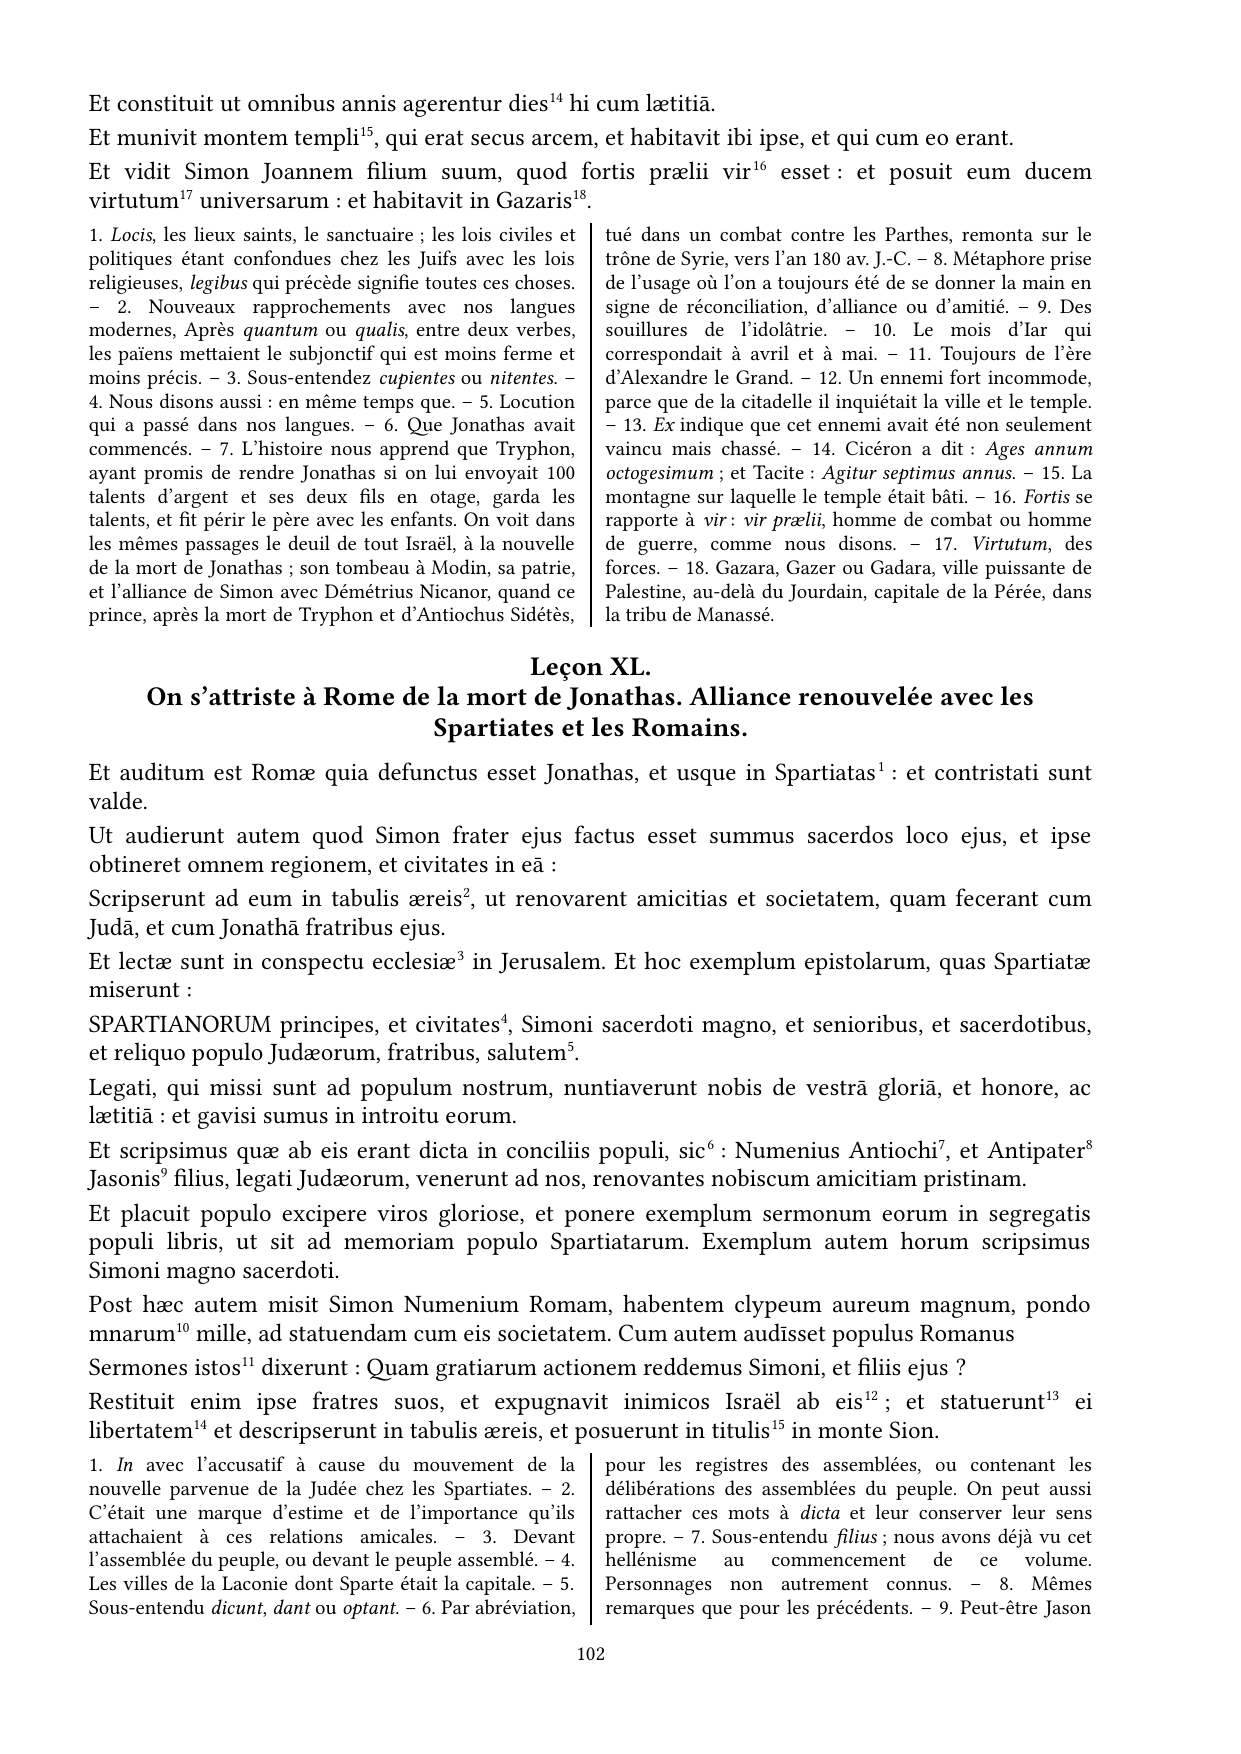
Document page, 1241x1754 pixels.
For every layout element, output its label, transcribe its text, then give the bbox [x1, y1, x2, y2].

text Et placuit populo excipere viros gloriose, et ponere exemplum sermonum eorum in segregatis populi libris, ut sit ad memoriam populo Spartiatarum. Exemplum autem horum scripsimus Simoni magno sacerdoti. [88, 1198, 1093, 1284]
text 1. In avec l’accusatif à cause du mouvement de la nouvelle parvenue de la Judée chez les Spartiates. – 2. C’était une marque d’estime et de l’importance qu’ils attachaient à ces relations amicales. – 3. Devant l’assemblée du peuple, ou devant le peuple assemblé. – 4. Les villes de la Laconie dont Sparte était la capitale. – 5. Sous-entendu dicunt, dant ou optant. – 6. Par abréviation, [88, 1453, 576, 1619]
text Et constituit ut omnibus annis agerentur dies14 hi cum lætitiā. [88, 88, 1093, 117]
text pour les registres des assemblées, ou contenant les délibérations des assemblées du peuple. On peut aussi rattacher ces mots à dicta et leur conserver leur sens propre. – 7. Sous-entendu filius ; nous avons déjà vu cet hellénisme au commencement de ce volume. Personnages non autrement connus. – 8. Mêmes remarques que pour les précédents. – 9. Peut-être Jason [605, 1453, 1093, 1619]
text Sermones istos11 dixerunt : Quam gratiarum actionem reddemus Simoni, et filiis ejus ? [88, 1353, 1093, 1381]
text Et vidit Simon Joannem filium suum, quod fortis prælii vir16 esset : et posuit eum ducem virtutum17 universarum : et habitavit in Gazaris18. [88, 157, 1093, 214]
text Ut audierunt autem quod Simon frater ejus factus esset summus sacerdos loco ejus, et ipse obtineret omnem regionem, et civitates in eā : [88, 821, 1093, 878]
text Et lectæ sunt in conspectu ecclesiæ3 in Jerusalem. Et hoc exemplum epistolarum, quas Spartiatæ miserunt : [88, 947, 1093, 1004]
text Leçon XL. On s’attriste à Rome de la mort de Jonathas. Alliance renouvelée avec les Spartiates et les Romains. [88, 651, 1093, 743]
text 1. Locis, les lieux saints, le sanctuaire ; les lois civiles et politiques étant confondues chez les Juifs avec les lois religieuses, legibus qui précède signifie toutes ces choses. – 2. Nouveaux rapprochements avec nos langues modernes, Après quantum ou qualis, entre deux verbes, les païens mettaient le subjonctif qui est moins ferme et moins précis. – 3. Sous-entendez cupientes ou nitentes. – 4. Nous disons aussi : en même temps que. – 5. Locution qui a passé dans nos langues. – 6. Que Jonathas avait commencés. – 7. L’histoire nous apprend que Tryphon, ayant promis de rendre Jonathas si on lui envoyait 100 talents d’argent et ses deux fils en otage, garda les talents, et fit périr le père avec les enfants. On voit dans les mêmes passages le deuil de tout Israël, à la nouvelle de la mort de Jonathas ; son tombeau à Modin, sa patrie, et l’alliance de Simon avec Démétrius Nicanor, quand ce prince, après la mort de Tryphon et d’Antiochus Sidétès, [88, 223, 576, 627]
text Scripserunt ad eum in tabulis æreis2, ut renovarent amicitias et societatem, quam fecerant cum Judā, et cum Jonathā fratribus ejus. [88, 884, 1093, 941]
text Et auditum est Romæ quia defunctus esset Jonathas, et usque in Spartiatas1 : et contristati sunt valde. [88, 758, 1093, 815]
text Et munivit montem templi15, qui erat secus arcem, et habitavit ibi ipse, et qui cum eo erant. [88, 123, 1093, 151]
text Restituit enim ipse fratres suos, et expugnavit inimicos Israël ab eis12 ; et statuerunt13 ei libertatem14 et descripserunt in tabulis æreis, et posuerunt in titulis15 in monte Sion. [88, 1387, 1093, 1444]
text Legati, qui missi sunt ad populum nostrum, nuntiaverunt nobis de vestrā gloriā, et honore, ac lætitiā : et gavisi sumus in introitu eorum. [88, 1073, 1093, 1130]
text Post hæc autem misit Simon Numenium Romam, habentem clypeum aureum magnum, pondo mnarum10 mille, ad statuendam cum eis societatem. Cum autem audīsset populus Romanus [88, 1290, 1093, 1347]
text tué dans un combat contre les Parthes, remonta sur le trône de Syrie, vers l’an 180 av. J.-C. – 8. Métaphore prise de l’usage où l’on a toujours été de se donner la main en signe de réconciliation, d’alliance ou d’amitié. – 9. Des souillures de l’idolâtrie. – 10. Le mois d’Iar qui correspondait à avril et à mai. – 11. Toujours de l’ère d’Alexandre le Grand. – 12. Un ennemi fort incommode, parce que de la citadelle il inquiétait la ville et le temple. – 13. Ex indique que cet ennemi avait été non seulement vaincu mais chassé. – 14. Cicéron a dit : Ages annum octogesimum ; et Tacite : Agitur septimus annus. – 15. La montagne sur laquelle le temple était bâti. – 16. Fortis se rapporte à vir : vir prælii, homme de combat ou homme de guerre, comme nous disons. – 17. Virtutum, des forces. – 18. Gazara, Gazer ou Gadara, ville puissante de Palestine, au-delà du Jourdain, capitale de la Pérée, dans la tribu de Manassé. [605, 223, 1093, 627]
text Et scripsimus quæ ab eis erant dicta in conciliis populi, sic6 : Numenius Antiochi7, et Antipater8 Jasonis9 filius, legati Judæorum, venerunt ad nos, renovantes nobiscum amicitiam pristinam. [88, 1136, 1093, 1193]
text SPARTIANORUM principes, et civitates4, Simoni sacerdoti magno, et senioribus, et sacerdotibus, et reliquo populo Judæorum, fratribus, salutem5. [88, 1010, 1093, 1067]
